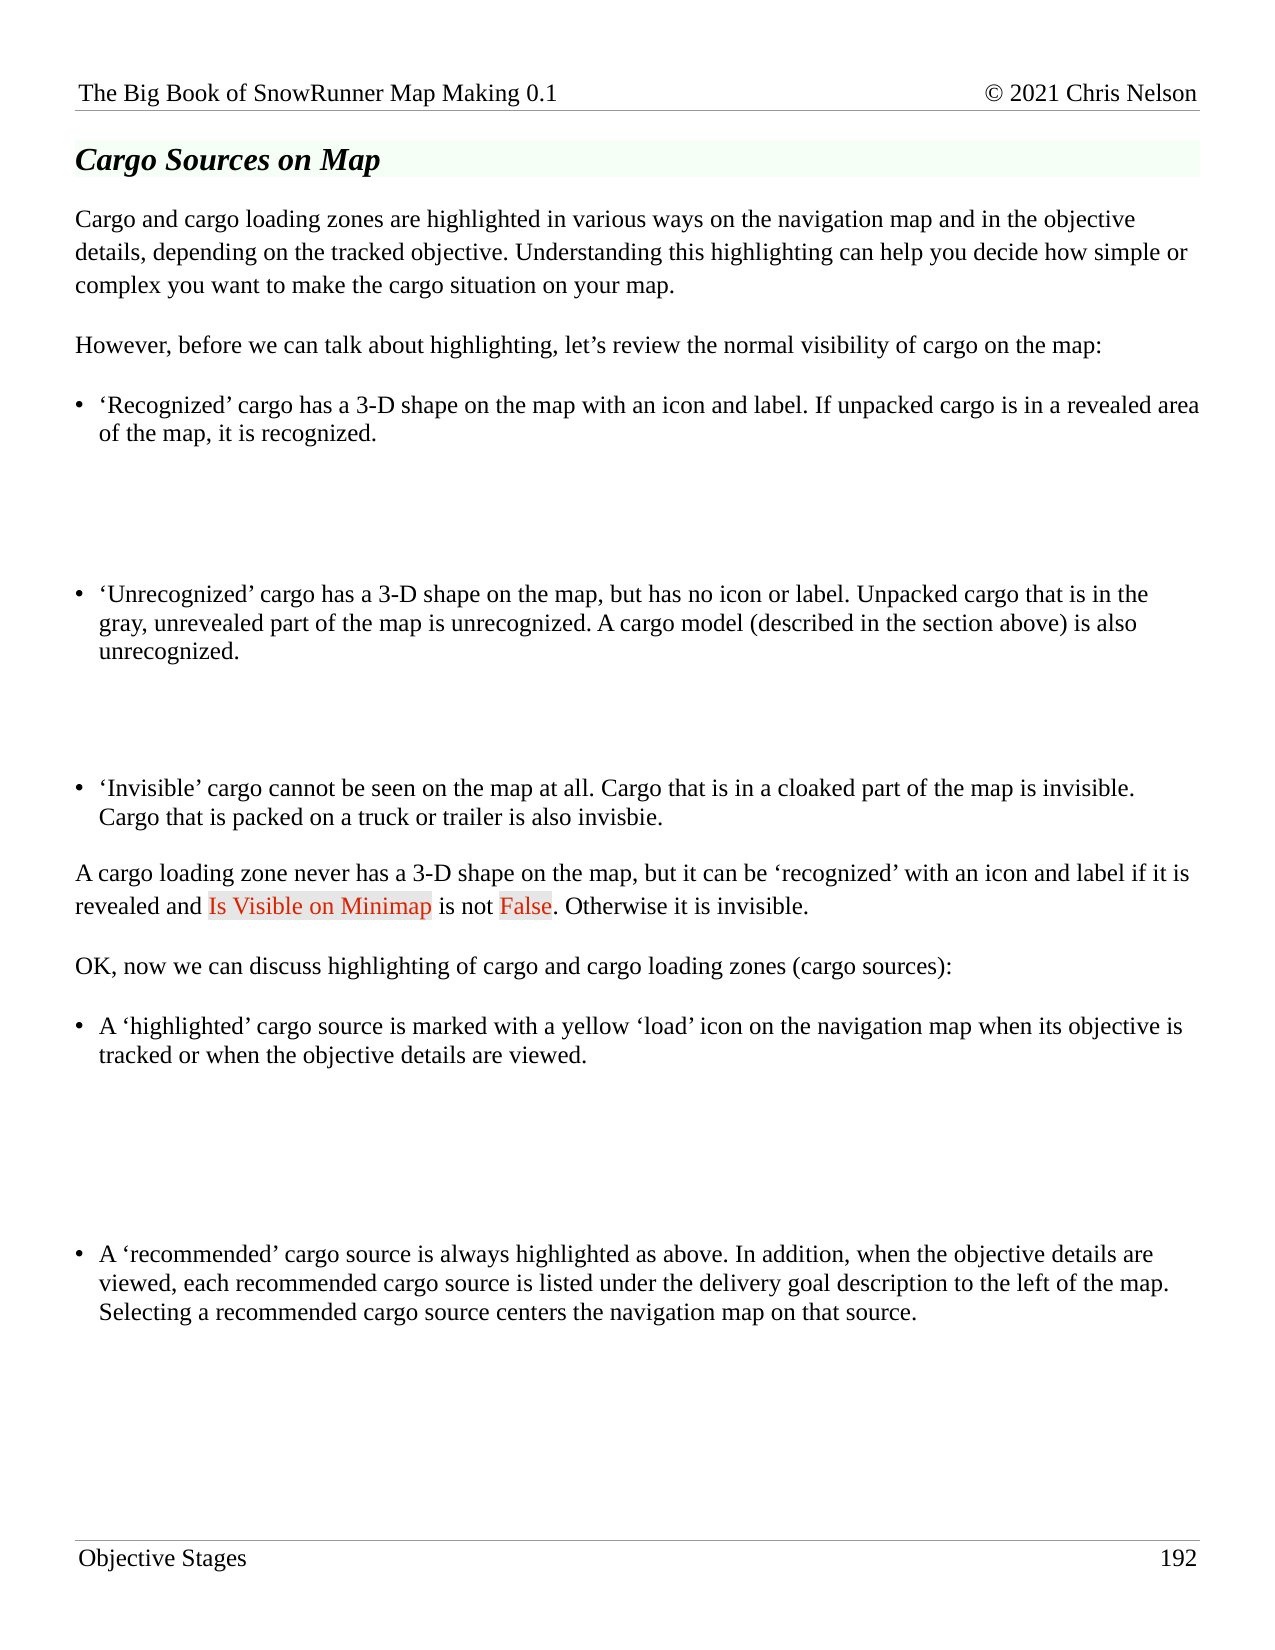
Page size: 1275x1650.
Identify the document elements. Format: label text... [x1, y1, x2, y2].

list A ‘highlighted’ cargo source is marked with a yellow ‘load’ icon on the navigation map when its objective is tracked or when the objective details are viewed. [75, 1011, 1200, 1068]
text However, before we can talk about highlighting, let’s review the normal visibility of cargo on the map: [75, 330, 1200, 358]
subtitle Cargo Sources on Map [75, 140, 1200, 177]
text A cargo loading zone never has a 3-D shape on the map, but it can be ‘recognized’ with an icon and label if it is revealed and Is Visible on Minimap is not False. Otherwise it is invisible. [75, 858, 1200, 920]
list ‘Invisible’ cargo cannot be seen on the map at all. Cargo that is in a cloaked part of the map is invisible. Cargo that is packed on a truck or trailer is also invisbie. [75, 773, 1200, 831]
text OK, now we can discuss highlighting of cargo and cargo loading zones (cargo sources): [75, 951, 1200, 980]
text Cargo and cargo loading zones are highlighted in various ways on the navigation map and in the objective details, depending on the tracked objective. Understanding this highlighting can help you decide how simple or complex you want to make the cargo situation on your map. [75, 204, 1200, 298]
list A ‘recommended’ cargo source is always highlighted as above. In addition, when the objective details are viewed, each recommended cargo source is listed under the delivery goal description to the left of the map. Selecting a recommended cargo source centers the navigation map on that source. [75, 1239, 1200, 1326]
list ‘Unrecognized’ cargo has a 3-D shape on the map, but has no icon or label. Unpacked cargo that is in the gray, unrevealed part of the map is unrecognized. A cargo model (described in the section above) is also unrecognized. [75, 579, 1200, 665]
list ‘Recognized’ cargo has a 3-D shape on the map with an icon and label. If unpacked cargo is in a revealed area of the map, it is recognized. [75, 390, 1200, 447]
